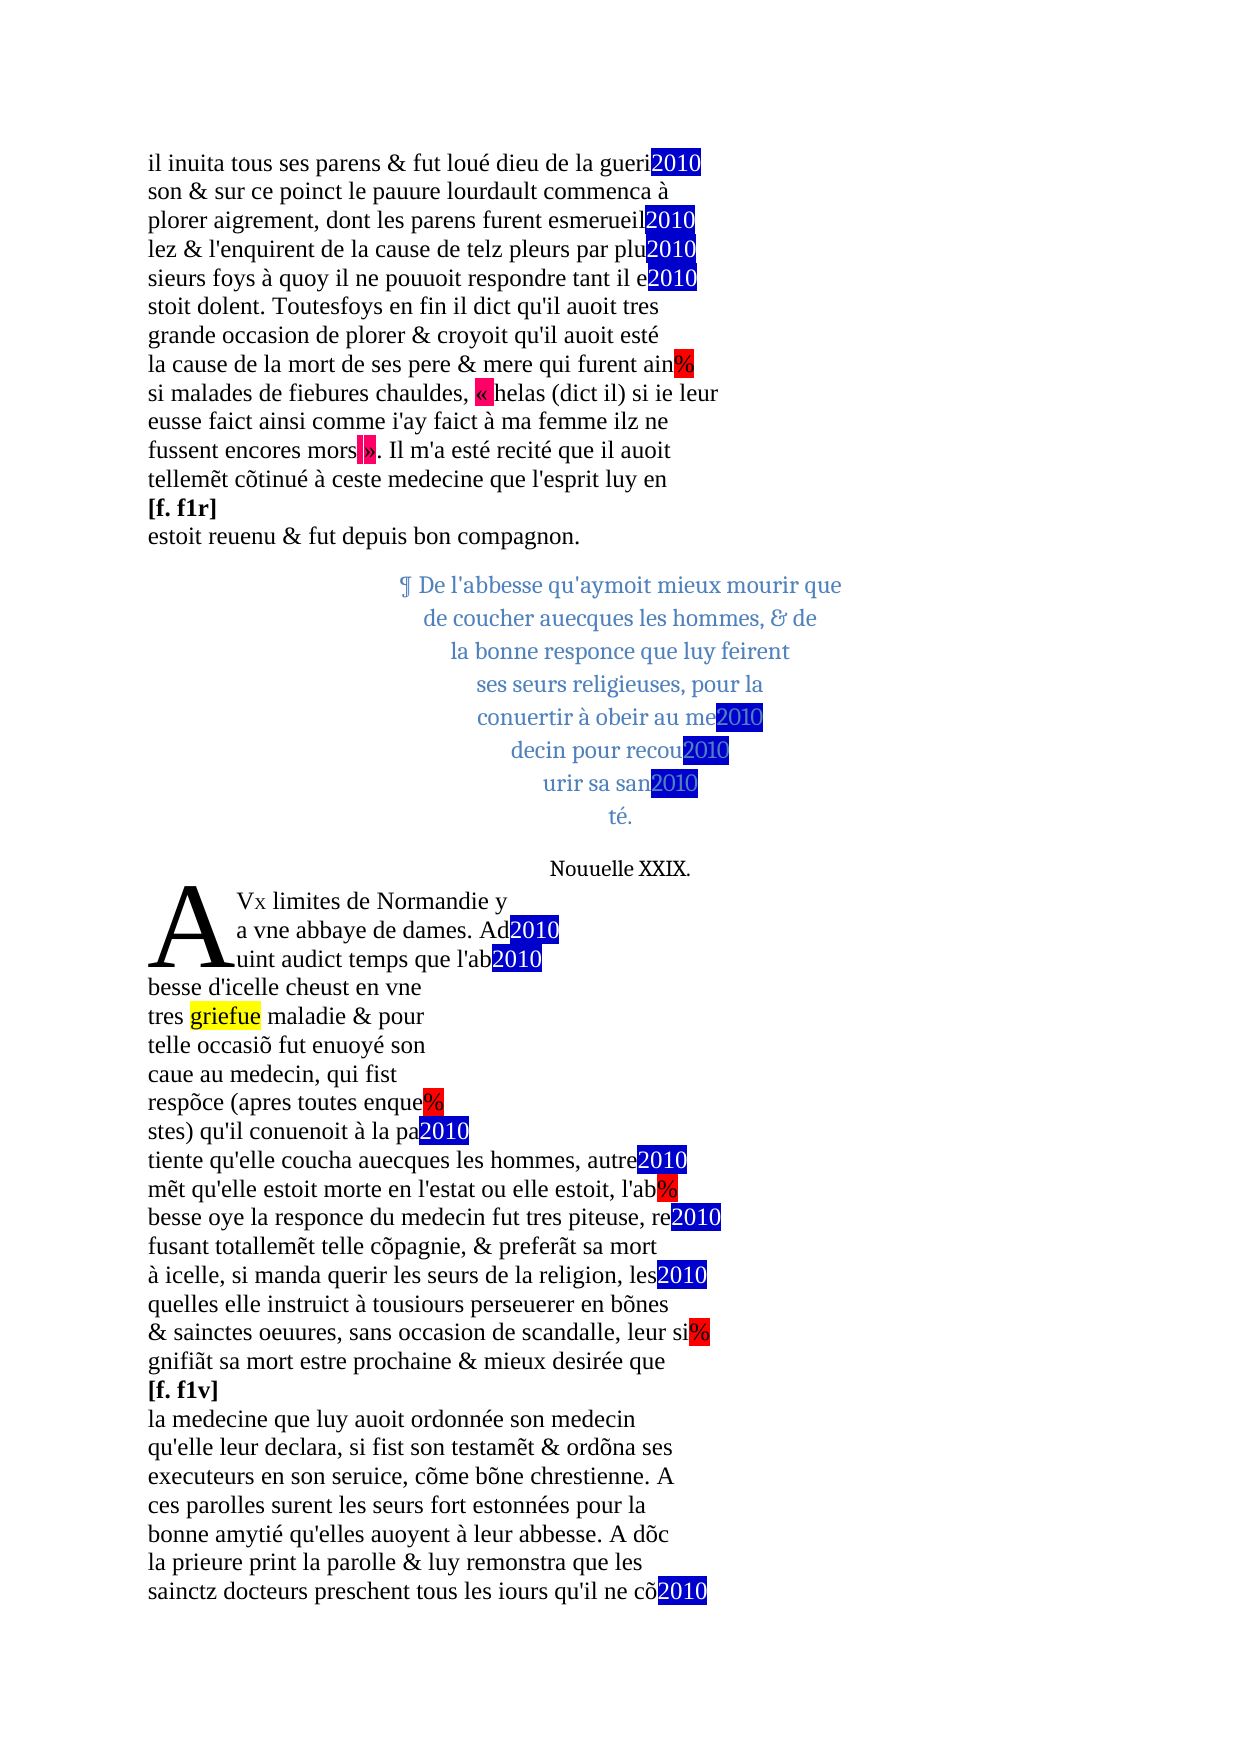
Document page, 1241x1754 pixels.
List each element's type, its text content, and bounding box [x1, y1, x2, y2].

text AVx limites de Normandie y a vne abbaye de dames. Ad2010 uint audict temps que l'ab2010 besse d'icelle cheust en vne tres griefue maladie & pour telle occasiõ fut enuoyé son caue au medecin, qui fist respõce (apres toutes enque% stes) qu'il conuenoit à la pa2010 tiente qu'elle coucha auecques les hommes, autre2010 mẽt qu'elle estoit morte en l'estat ou elle estoit, l'ab% besse oye la responce du medecin fut tres piteuse, re2010 fusant totallemẽt telle cõpagnie, & preferãt sa mort à icelle, si manda querir les seurs de la religion, les2010 quelles elle instruict à tousiours perseuerer en bõnes & sainctes oeuures, sans occasion de scandalle, leur si% gnifiãt sa mort estre prochaine & mieux desirée que [f. f1v] la medecine que luy auoit ordonnée son medecin qu'elle leur declara, si fist son testamẽt & ordõna ses executeurs en son seruice, cõme bõne chrestienne. A ces parolles surent les seurs fort estonnées pour la bonne amytié qu'elles auoyent à leur abbesse. A dõc la prieure print la parolle & luy remonstra que les sainctz docteurs preschent tous les iours qu'il ne cõ2010 [148, 886, 1093, 1605]
text il inuita tous ses parens & fut loué dieu de la gueri2010 son & sur ce poinct le pauure lourdault commenca à plorer aigrement, dont les parens furent esmerueil2010 lez & l'enquirent de la cause de telz pleurs par plu2010 sieurs foys à quoy il ne pouuoit respondre tant il e2010 stoit dolent. Toutesfoys en fin il dict qu'il auoit tres grande occasion de plorer & croyoit qu'il auoit esté la cause de la mort de ses pere & mere qui furent ain% si malades de fiebures chauldes, « helas (dict il) si ie leur eusse faict ainsi comme i'ay faict à ma femme ilz ne fussent encores mors ». Il m'a esté recité que il auoit tellemẽt cõtinué à ceste medecine que l'esprit luy en [f. f1r] estoit reuenu & fut depuis bon compagnon. [148, 148, 1093, 550]
subtitle ¶ De l'abbesse qu'aymoit mieux mourir que de coucher auecques les hommes, & de la bonne responce que luy feirent ses seurs religieuses, pour la conuertir à obeir au me2010 decin pour recou2010 urir sa san2010 té. [148, 571, 1093, 831]
subtitle Nouuelle XXIX. [148, 856, 1093, 882]
